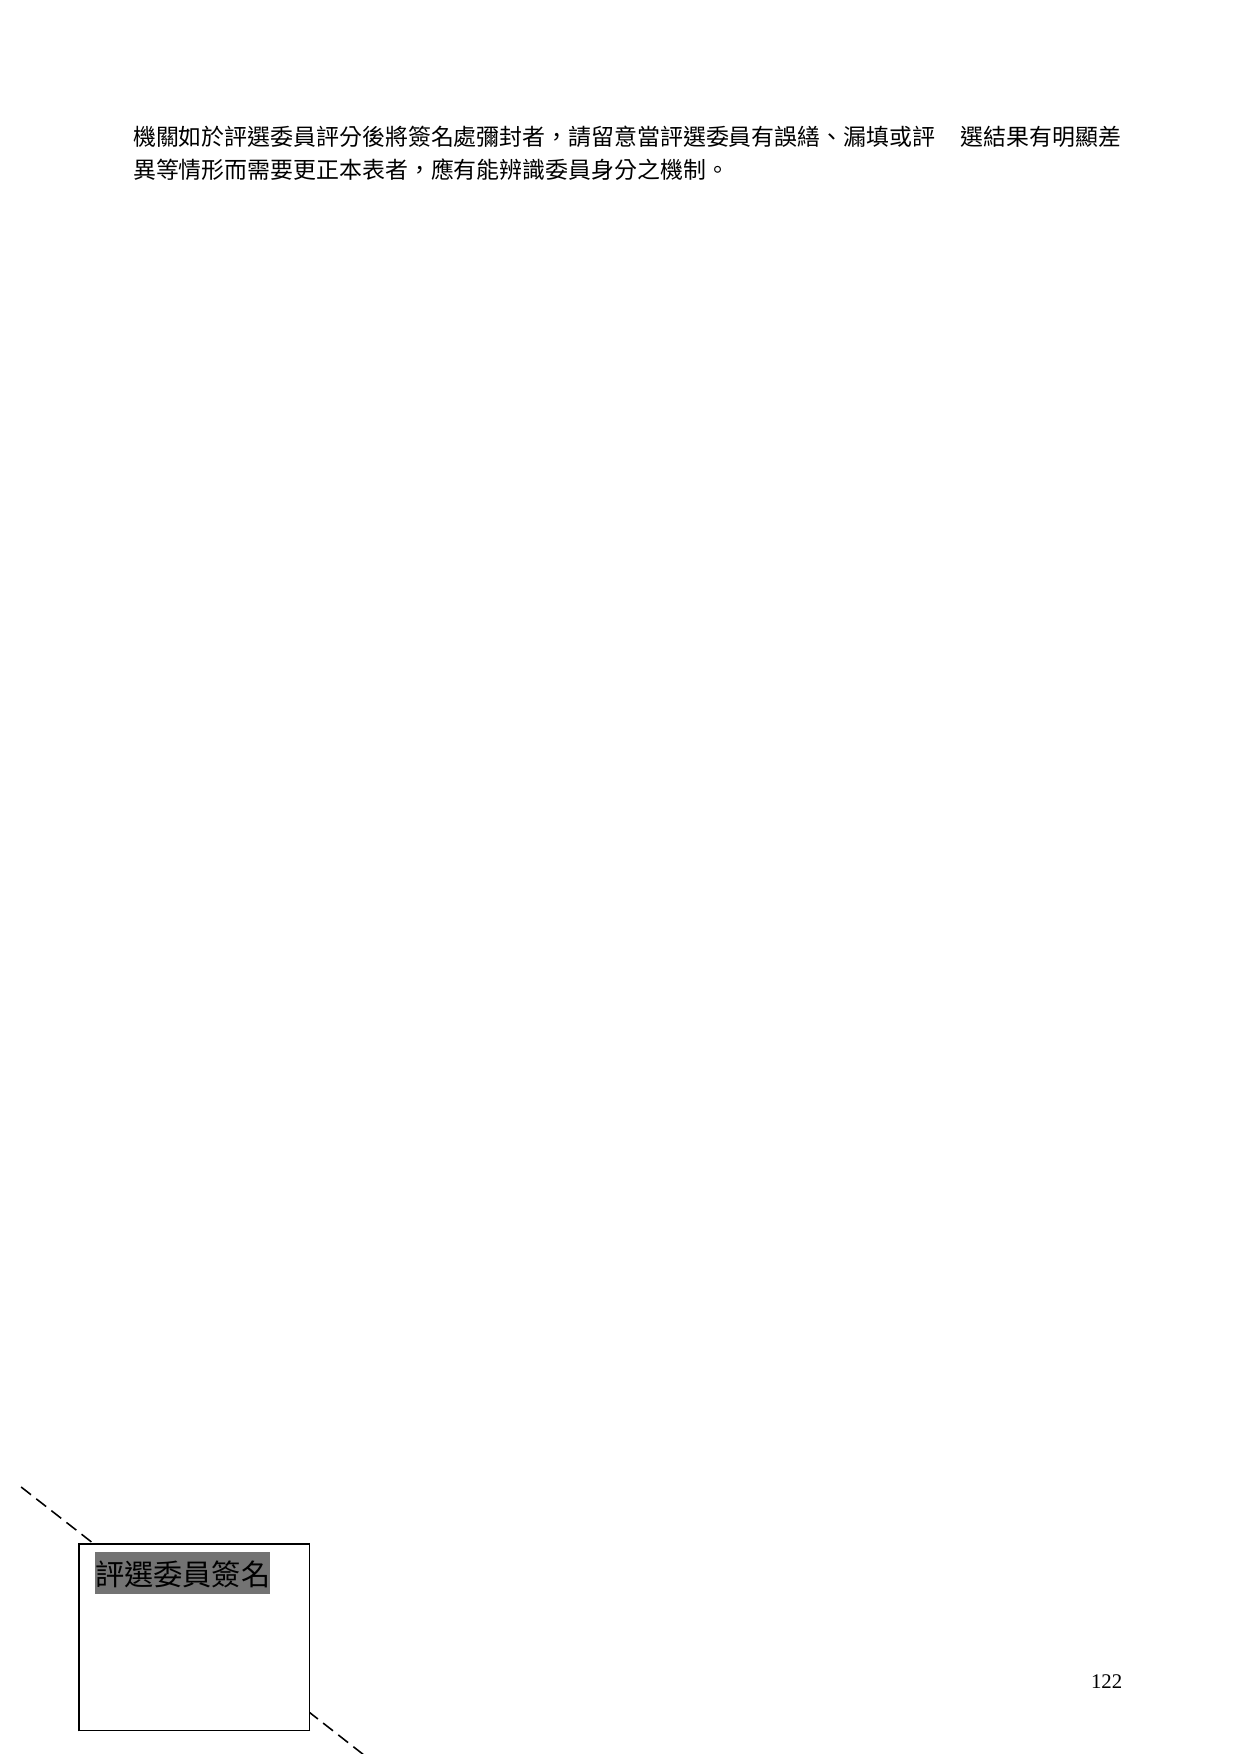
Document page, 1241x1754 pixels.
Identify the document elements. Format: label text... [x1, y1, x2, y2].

text 評選委員簽名 [95, 1552, 293, 1594]
text 機關如於評選委員評分後將簽名處彌封者，請留意當評選委員有誤繕、漏填或評 選結果有明顯差異等情形而需要更正本表者，應有能辨識委員身分之機制。 [133, 119, 1122, 185]
